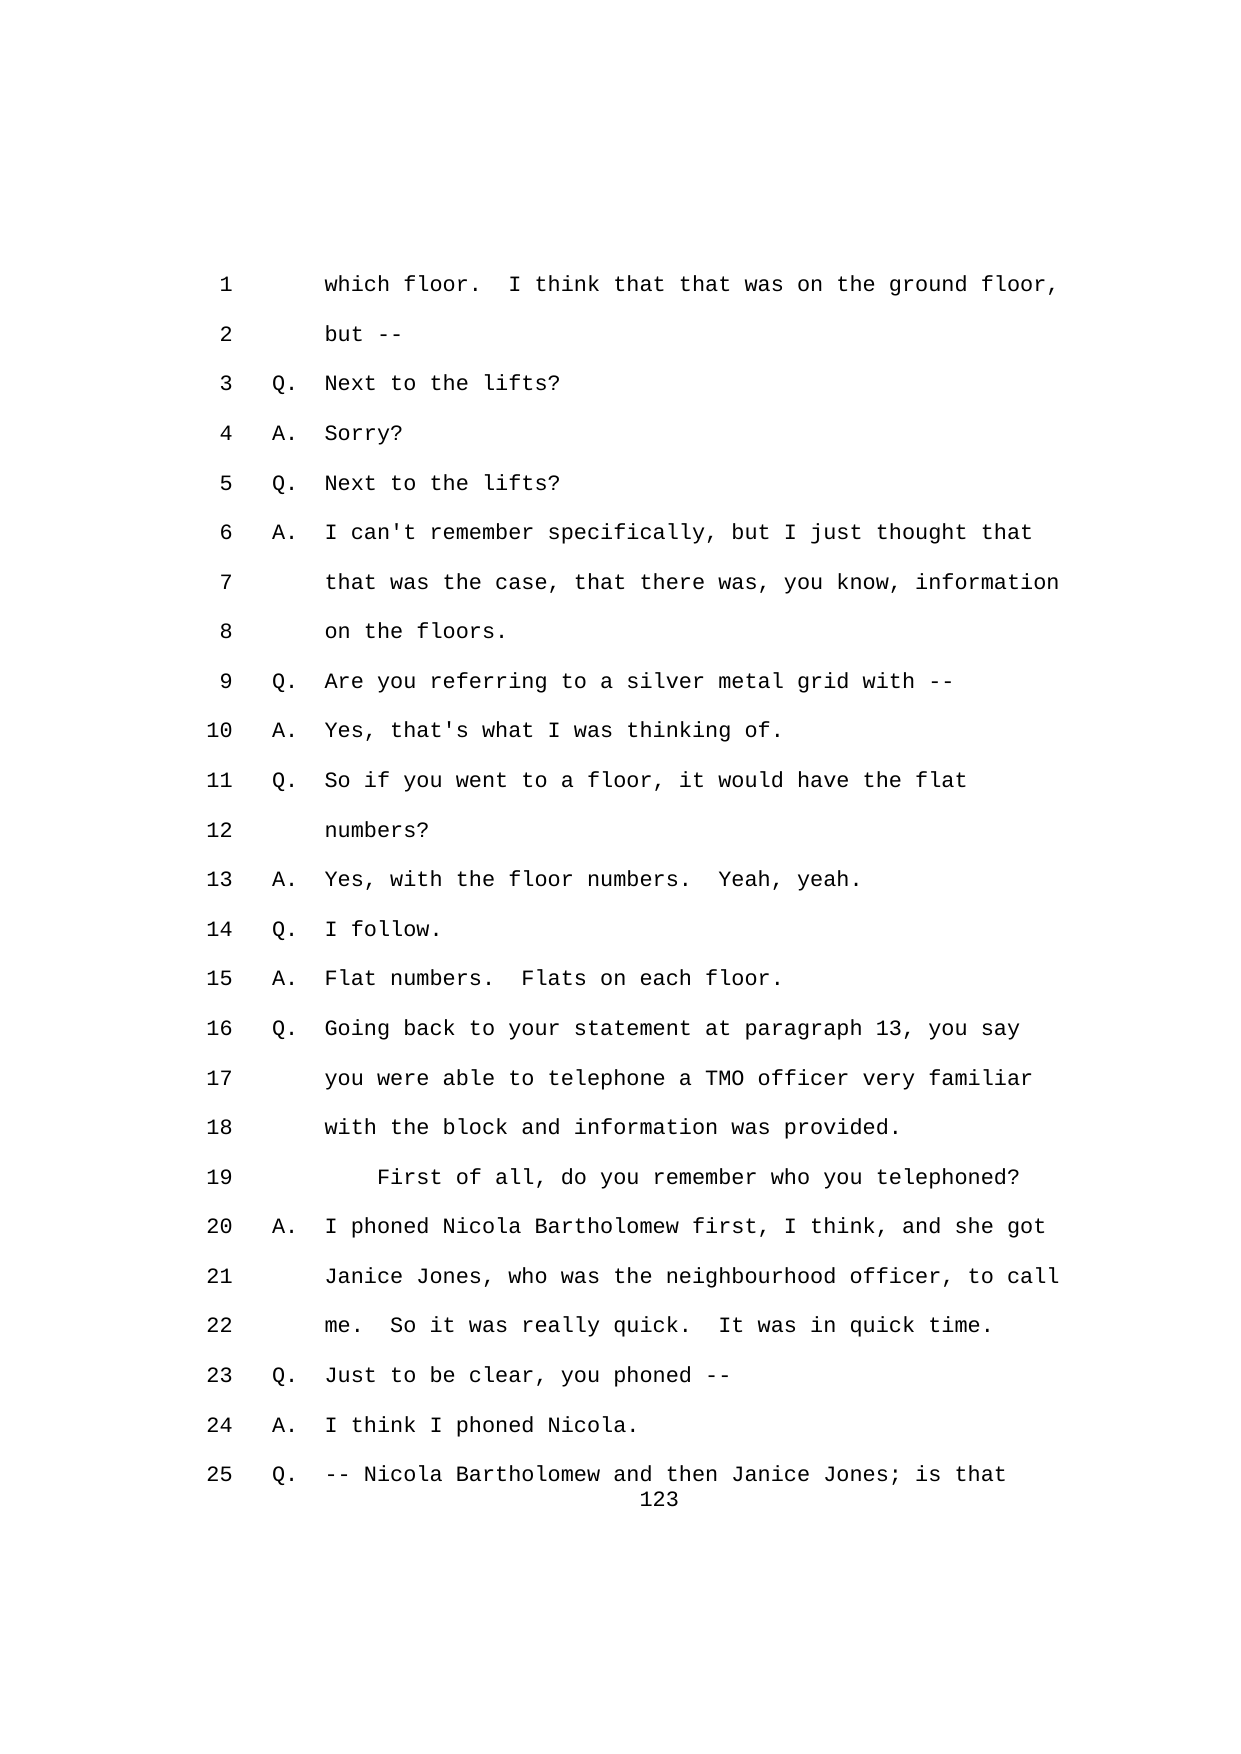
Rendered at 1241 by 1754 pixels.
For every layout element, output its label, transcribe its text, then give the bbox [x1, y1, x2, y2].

text 4 A. Sorry? [75, 422, 1165, 447]
text 14 Q. I follow. [75, 918, 1165, 943]
text 1 which floor. I think that that was on the ground floor, [75, 273, 1165, 298]
text 16 Q. Going back to your statement at paragraph 13, you say [75, 1017, 1165, 1042]
text 3 Q. Next to the lifts? [75, 372, 1165, 397]
text 19 First of all, do you remember who you telephoned? [75, 1166, 1165, 1191]
text 25 Q. -- Nicola Bartholomew and then Janice Jones; is that [75, 1463, 1165, 1488]
text 20 A. I phoned Nicola Bartholomew first, I think, and she got [75, 1215, 1165, 1240]
text 17 you were able to telephone a TMO officer very familiar [75, 1067, 1165, 1091]
text 18 with the block and information was provided. [75, 1116, 1165, 1141]
text 9 Q. Are you referring to a silver metal grid with -- [75, 670, 1165, 695]
text 10 A. Yes, that's what I was thinking of. [75, 719, 1165, 744]
text 2 but -- [75, 323, 1165, 348]
text 24 A. I think I phoned Nicola. [75, 1414, 1165, 1438]
text 12 numbers? [75, 819, 1165, 843]
text 13 A. Yes, with the floor numbers. Yeah, yeah. [75, 868, 1165, 893]
text 22 me. So it was really quick. It was in quick time. [75, 1314, 1165, 1339]
text 7 that was the case, that there was, you know, information [75, 571, 1165, 596]
text 21 Janice Jones, who was the neighbourhood officer, to call [75, 1265, 1165, 1290]
text 6 A. I can't remember specifically, but I just thought that [75, 521, 1165, 546]
text 11 Q. So if you went to a floor, it would have the flat [75, 769, 1165, 794]
text 15 A. Flat numbers. Flats on each floor. [75, 967, 1165, 992]
text 23 Q. Just to be clear, you phoned -- [75, 1364, 1165, 1389]
text 5 Q. Next to the lifts? [75, 472, 1165, 496]
text 8 on the floors. [75, 620, 1165, 645]
text 123 [75, 1488, 1165, 1513]
